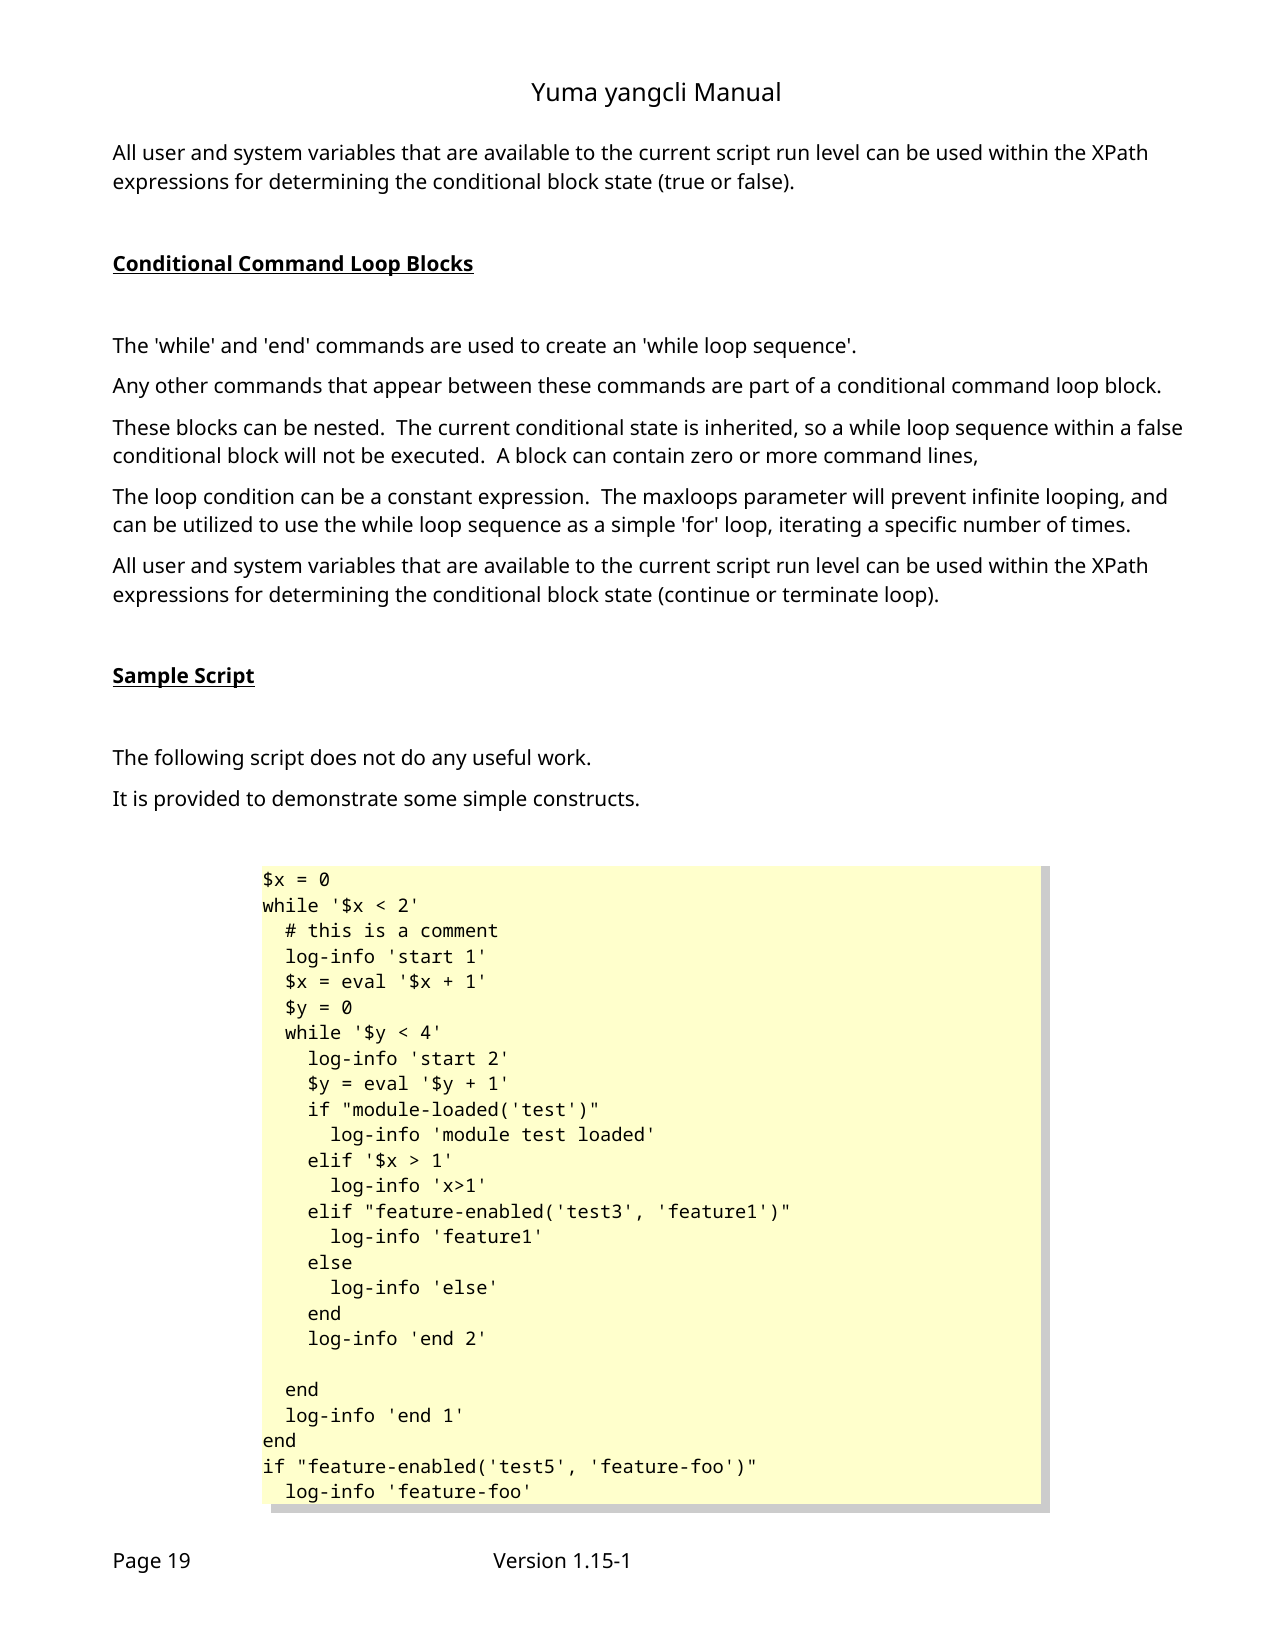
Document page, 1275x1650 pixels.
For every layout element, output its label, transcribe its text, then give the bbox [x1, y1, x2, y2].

text elif "feature-enabled('test3', 'feature1')" [262, 1198, 1041, 1224]
text $y = eval '$y + 1' [262, 1071, 1041, 1096]
text Any other commands that appear between these commands are part of a conditional command loop block. [112, 372, 1200, 400]
text Sample Script [112, 662, 1200, 690]
text log-info 'x>1' [262, 1173, 1041, 1198]
text log-info 'module test loaded' [262, 1122, 1041, 1147]
text else [262, 1249, 1041, 1275]
text $y = 0 [262, 994, 1041, 1019]
text while '$y < 4' [262, 1019, 1041, 1045]
text if "feature-enabled('test5', 'feature-foo')" [262, 1453, 1041, 1479]
text These blocks can be nested. The current conditional state is inherited, so a while loop sequence within a false conditional block will not be executed. A block can contain zero or more command lines, [112, 413, 1200, 469]
text log-info 'else' [262, 1275, 1041, 1300]
text $x = eval '$x + 1' [262, 968, 1041, 994]
text log-info 'end 2' [262, 1326, 1041, 1351]
text elif '$x > 1' [262, 1147, 1041, 1173]
text # this is a comment [262, 917, 1041, 943]
text end [262, 1300, 1041, 1326]
text log-info 'feature-foo' [262, 1479, 1041, 1504]
text log-info 'feature1' [262, 1224, 1041, 1249]
text All user and system variables that are available to the current script run level can be used within the XPath expressions for determining the conditional block state (continue or terminate loop). [112, 551, 1200, 608]
text The following script does not do any useful work. [112, 743, 1200, 772]
text It is provided to demonstrate some simple constructs. [112, 784, 1200, 813]
text if "module-loaded('test')" [262, 1096, 1041, 1122]
text Conditional Command Loop Blocks [112, 249, 1200, 277]
text All user and system variables that are available to the current script run level can be used within the XPath expressions for determining the conditional block state (true or false). [112, 138, 1200, 195]
text log-info 'start 1' [262, 943, 1041, 968]
text log-info 'start 2' [262, 1045, 1041, 1071]
text end [262, 1428, 1041, 1453]
text The loop condition can be a constant expression. The maxloops parameter will prevent infinite looping, and can be utilized to use the while loop sequence as a simple 'for' loop, iterating a specific number of times. [112, 482, 1200, 539]
text log-info 'end 1' [262, 1402, 1041, 1428]
text end [262, 1377, 1041, 1402]
text $x = 0 [262, 866, 1041, 892]
text The 'while' and 'end' commands are used to create an 'while loop sequence'. [112, 331, 1200, 359]
text while '$x < 2' [262, 892, 1041, 917]
